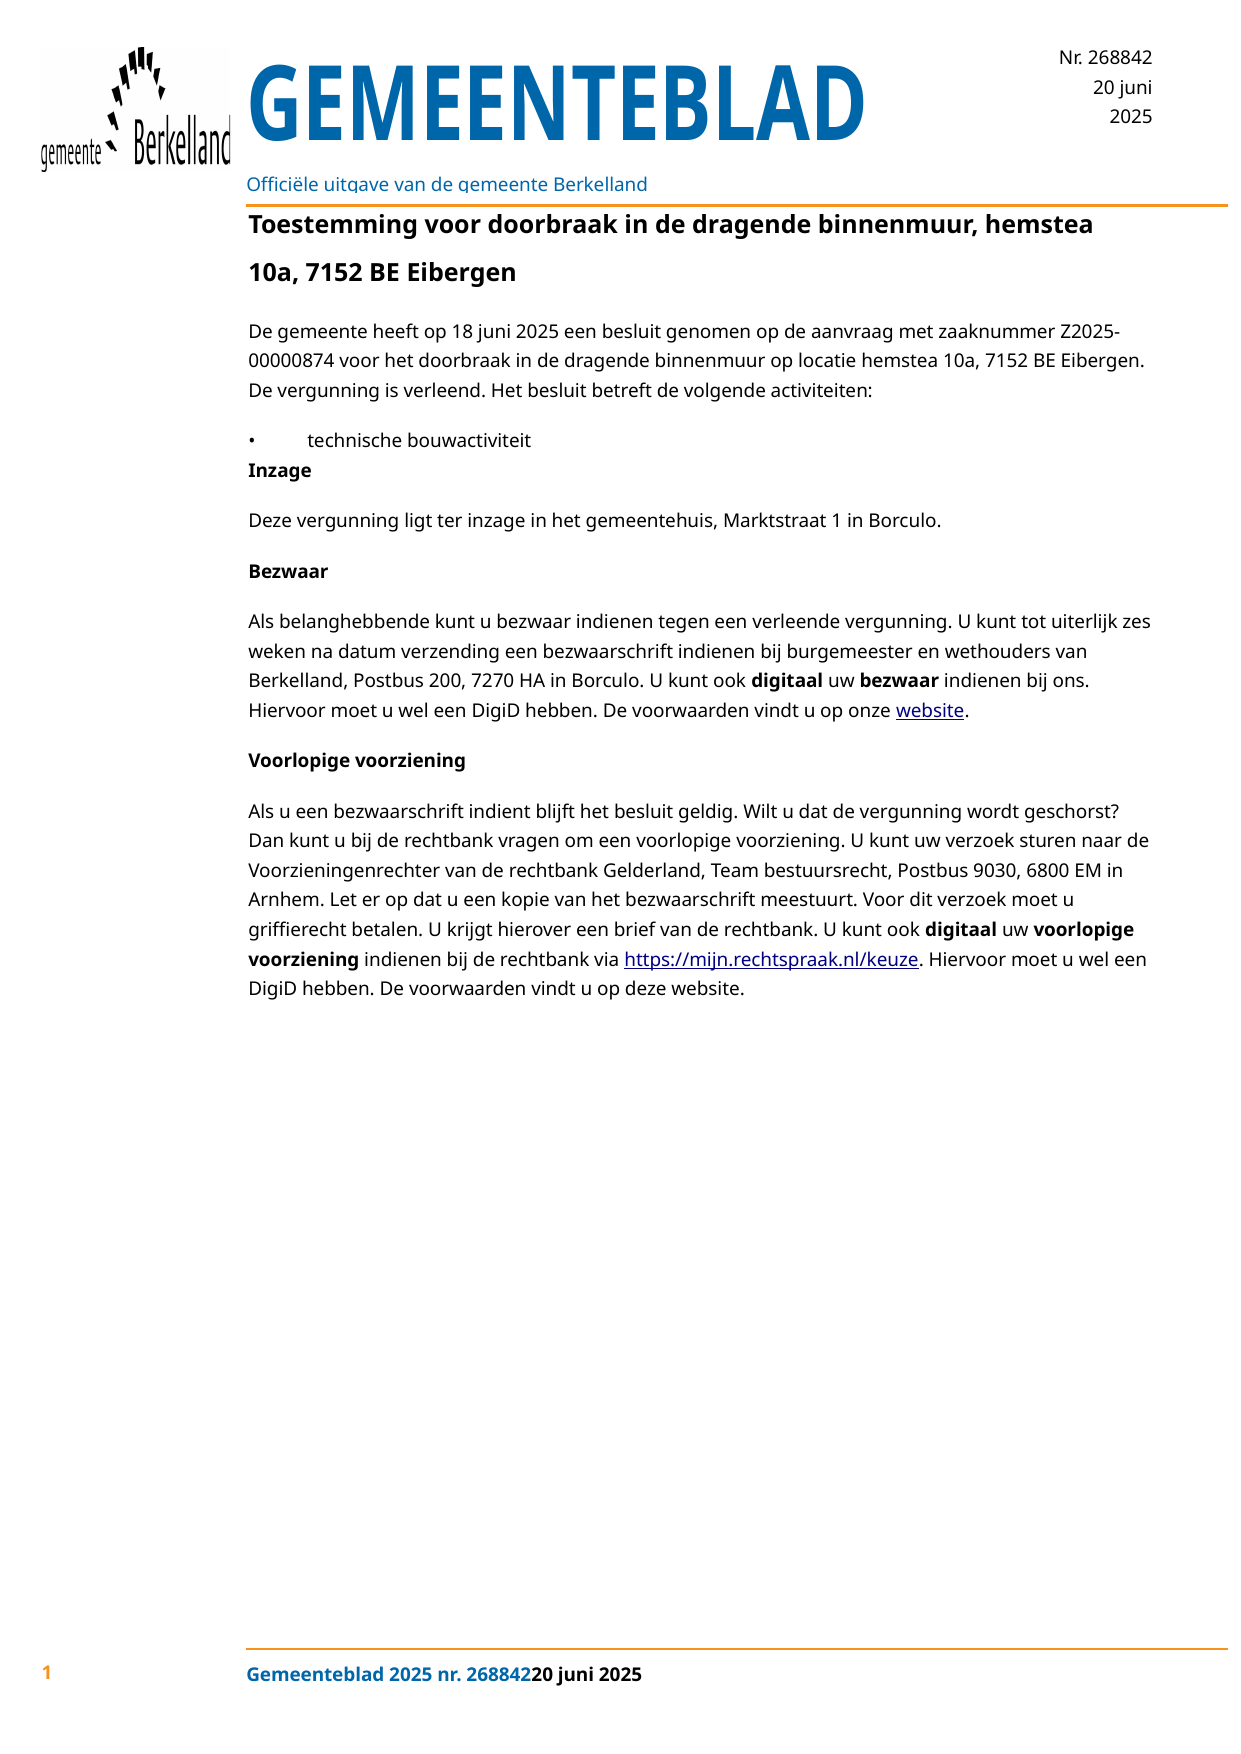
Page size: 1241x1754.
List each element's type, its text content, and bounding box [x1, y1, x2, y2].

text Voorlopige voorziening [248, 747, 1152, 773]
text Deze vergunning ligt ter inzage in het gemeentehuis, Marktstraat 1 in Borculo. [248, 507, 1152, 533]
list technische bouwactiviteit [248, 427, 1152, 453]
text Als belanghebbende kunt u bezwaar indienen tegen een verleende vergunning. U kunt tot uiterlijk zes weken na datum verzending een bezwaarschrift indienen bij burgemeester en wethouders van Berkelland, Postbus 200, 7270 HA in Borculo. U kunt ook digitaal uw bezwaar indienen bij ons. Hiervoor moet u wel een DigiD hebben. De voorwaarden vindt u op onze website. [248, 608, 1152, 723]
text Toestemming voor doorbraak in de dragende binnenmuur, hemstea 10a, 7152 BE Eibergen [248, 207, 1152, 288]
text Als u een bezwaarschrift indient blijft het besluit geldig. Wilt u dat de vergunning wordt geschorst? Dan kunt u bij de rechtbank vragen om een voorlopige voorziening. U kunt uw verzoek sturen naar de Voorzieningenrechter van de rechtbank Gelderland, Team bestuursrecht, Postbus 9030, 6800 EM in Arnhem. Let er op dat u een kopie van het bezwaarschrift meestuurt. Voor dit verzoek moet u griffierecht betalen. U krijgt hierover een brief van de rechtbank. U kunt ook digitaal uw voorlopige voorziening indienen bij de rechtbank via https://mijn.rechtspraak.nl/keuze. Hiervoor moet u wel een DigiD hebben. De voorwaarden vindt u op deze website. [248, 798, 1152, 1001]
text Bezwaar [248, 558, 1152, 584]
picture [41, 47, 231, 172]
text De gemeente heeft op 18 juni 2025 een besluit genomen op de aanvraag met zaaknummer Z2025-00000874 voor het doorbraak in de dragende binnenmuur op locatie hemstea 10a, 7152 BE Eibergen. De vergunning is verleend. Het besluit betreft de volgende activiteiten: [248, 318, 1152, 403]
text Inzage [248, 457, 1152, 483]
